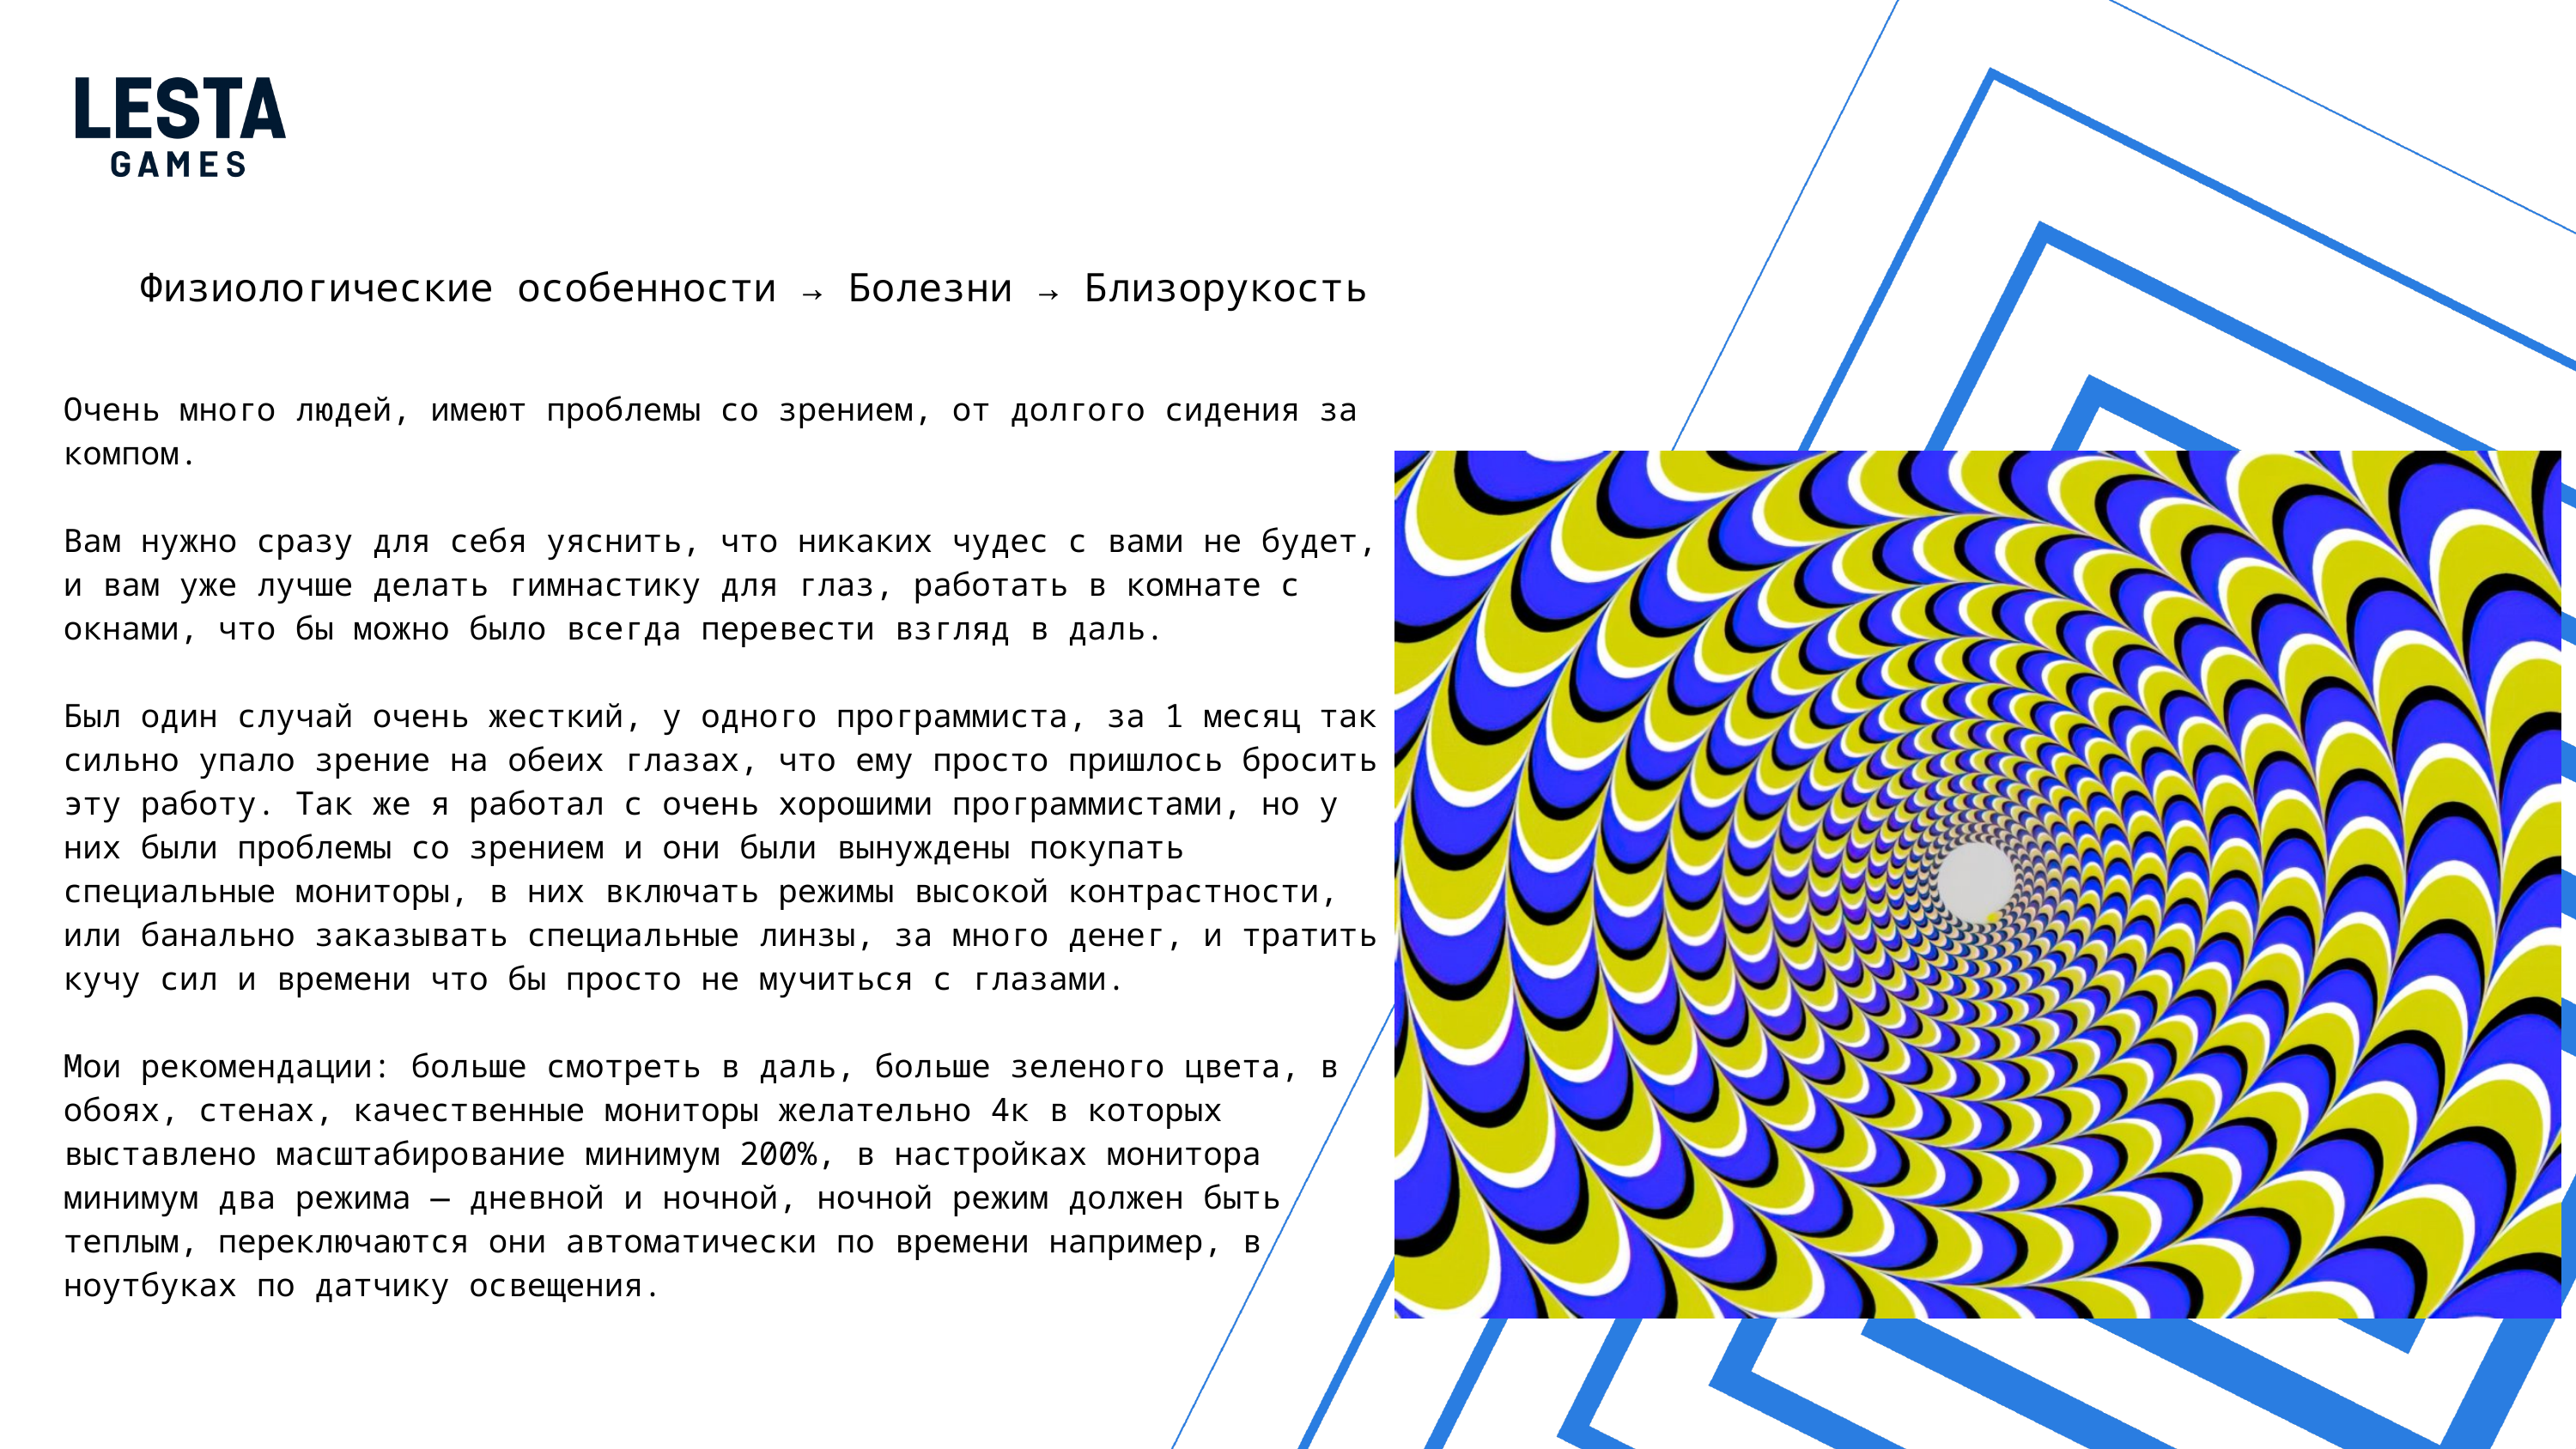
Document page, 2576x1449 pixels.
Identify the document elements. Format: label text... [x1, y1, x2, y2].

picture [76, 77, 286, 178]
text_box Физиологические особенности → Болезни → Близорукость [126, 253, 1404, 318]
picture [1100, 0, 2576, 1449]
text_box Очень много людей, имеют проблемы со зрением, от долгого сидения за компом. Вам нужно сразу для себя уяснить, что никаких чудес с вами не будет, и вам уже лучше делать гимнастику для глаз, работать в комнате с окнами, что бы можно было всегда перевести взгляд в даль. Был один случай очень жесткий, у одного программиста, за 1 месяц так сильно упало зрение на обеих глазах, что ему просто пришлось бросить эту работу. Так же я работал с очень хорошими программистами, но у них были проблемы со зрением и они были вынуждены покупать специальные мониторы, в них включать режимы высокой контрастности, или банально заказывать специальные линзы, за много денег, и тратить кучу сил и времени что бы просто не мучиться с глазами. Мои рекомендации: больше смотреть в даль, больше зеленого цвета, в обоях, стенах, качественные мониторы желательно 4к в которых выставлено масштабирование минимум 200%, в настройках монитора минимум два режима — дневной и ночной, ночной режим должен быть теплым, переключаются они автоматически по времени например, в ноутбуках по датчику освещения. [51, 379, 1395, 1400]
